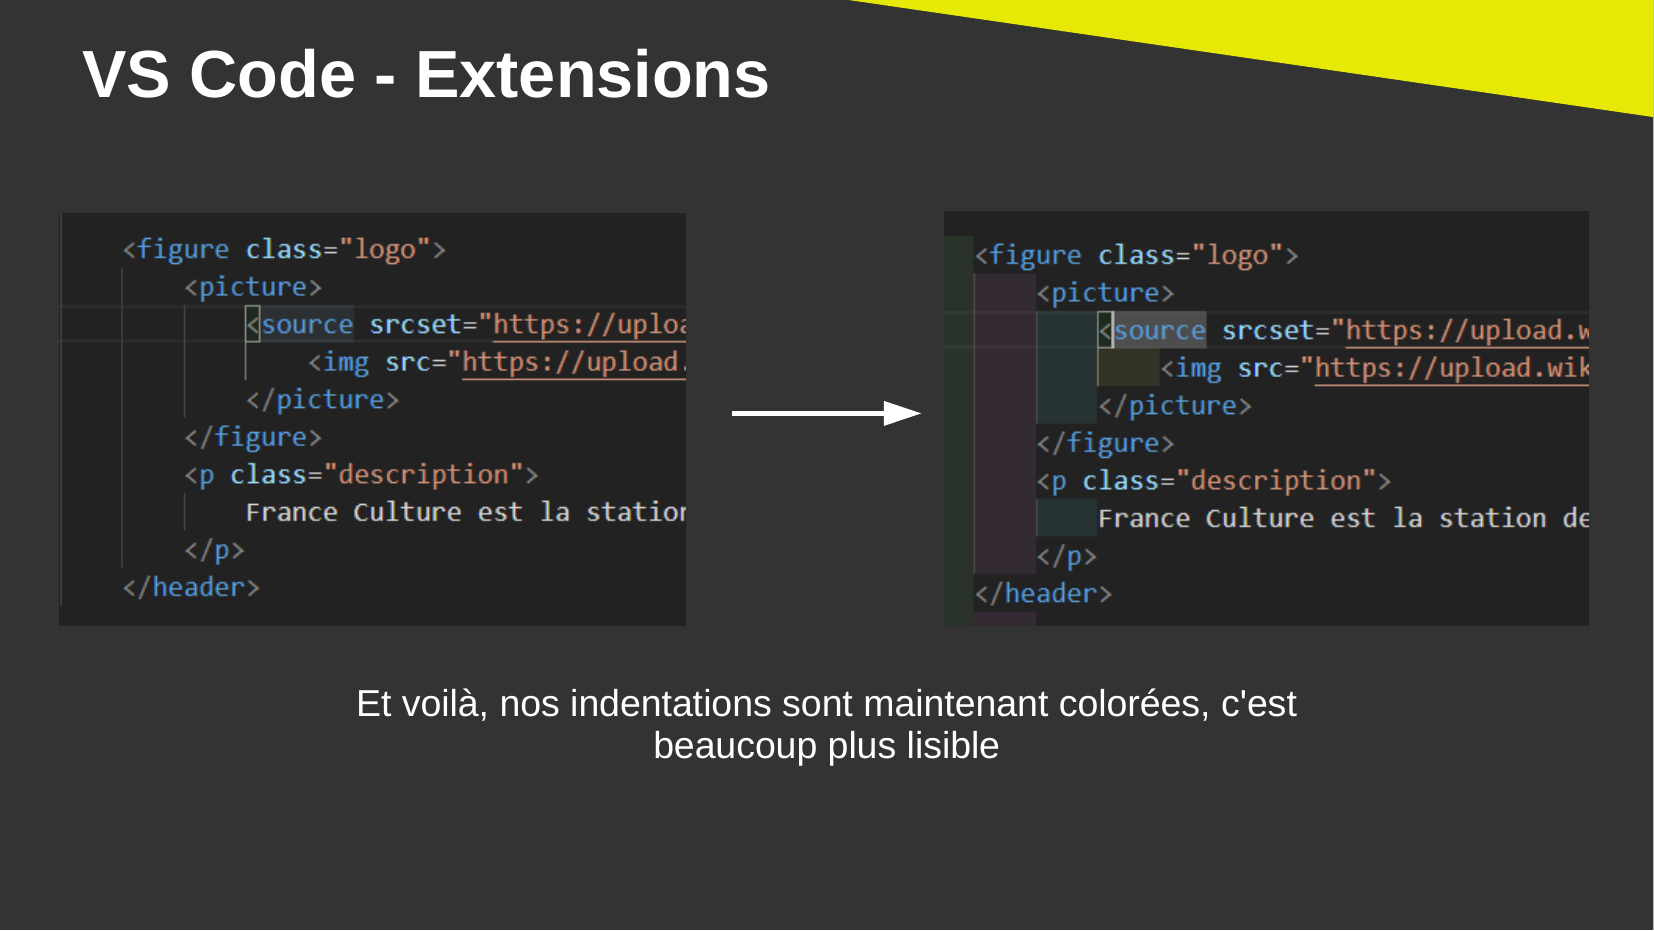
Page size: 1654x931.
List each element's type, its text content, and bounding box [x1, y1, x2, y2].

picture [944, 211, 1589, 626]
text_box [848, 0, 1654, 118]
title VS Code - Extensions [82, 37, 1571, 114]
picture [59, 213, 686, 626]
text_box Et voilà, nos indentations sont maintenant colorées, c'est beaucoup plus lisible [259, 675, 1394, 775]
